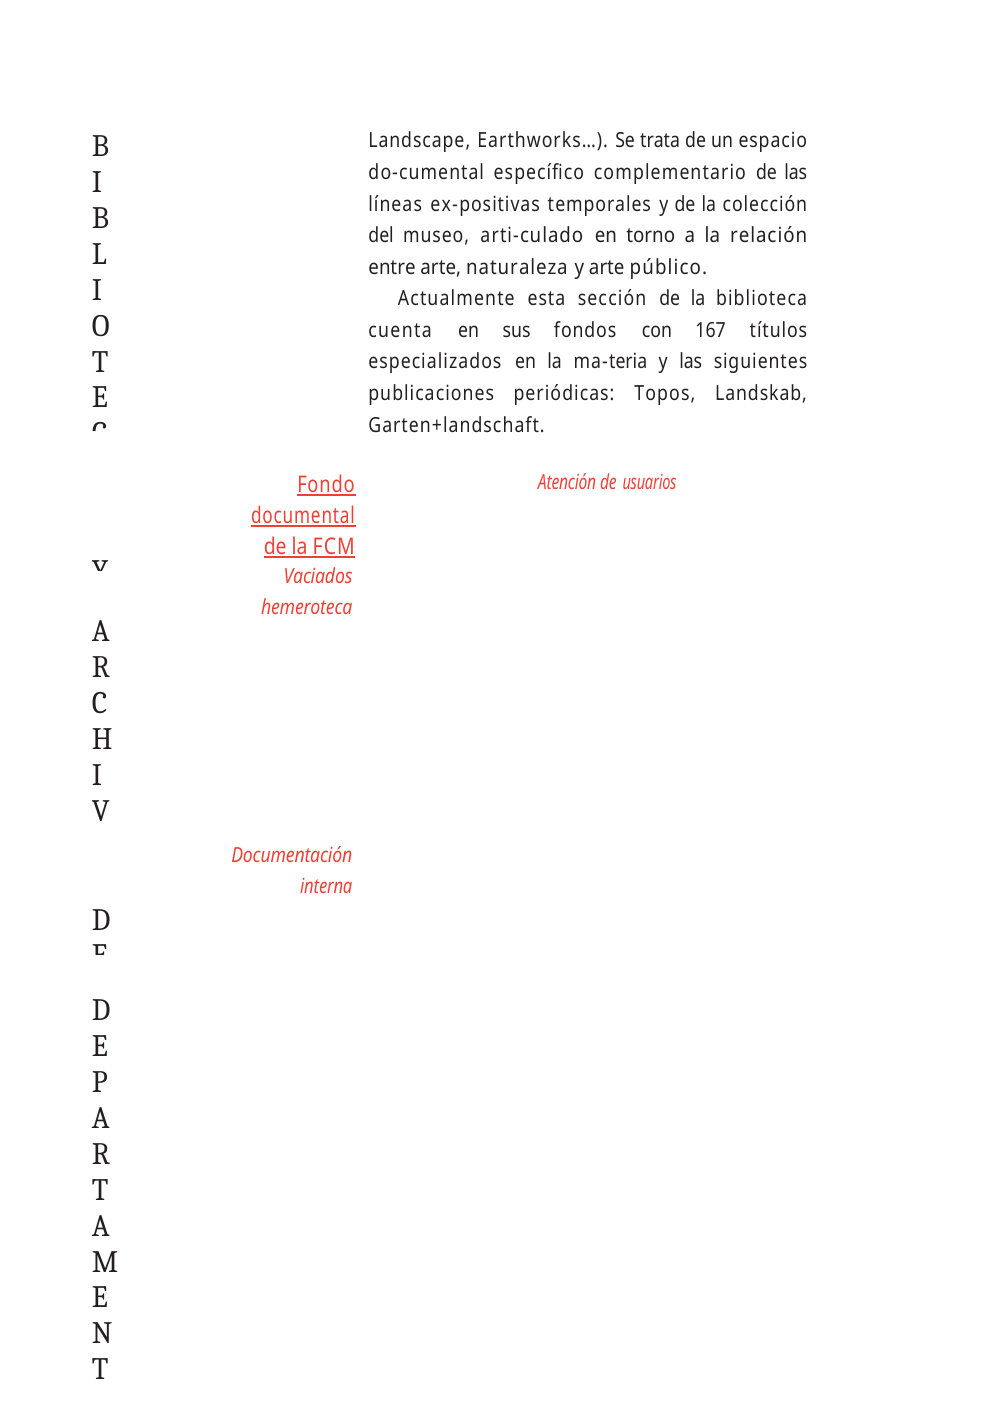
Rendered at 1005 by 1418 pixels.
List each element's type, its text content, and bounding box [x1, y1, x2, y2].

text Documentación [103, 840, 354, 868]
text Landscape, Earthworks…). Se trata de un espacio do-cumental específico complementario de las líneas ex-positivas temporales y de la colección del museo, arti-culado en torno a la relación entre arte, naturaleza y arte público. [368, 126, 807, 280]
text [89, 126, 130, 430]
text D E P A R T A M E N T O [92, 992, 130, 1380]
text Y [92, 553, 130, 571]
text [89, 900, 130, 954]
text D E [92, 902, 130, 954]
text [89, 551, 130, 571]
text Atención de usuarios [518, 467, 989, 496]
text A R C H I V O [92, 613, 130, 828]
text B I B L I O T E C A [92, 128, 130, 430]
text Fondo documental de la FCM Vaciados [248, 467, 354, 590]
text D E [97, 911, 106, 928]
text Y [92, 562, 97, 571]
text interna [103, 871, 354, 899]
text [89, 991, 130, 1380]
text Actualmente esta sección de la biblioteca cuenta en sus fondos con 167 títulos especializados en la ma-teria y las siguientes publicaciones periódicas: Topos, Landskab, Garten+landschaft. [368, 283, 807, 438]
text hemeroteca [89, 592, 354, 828]
